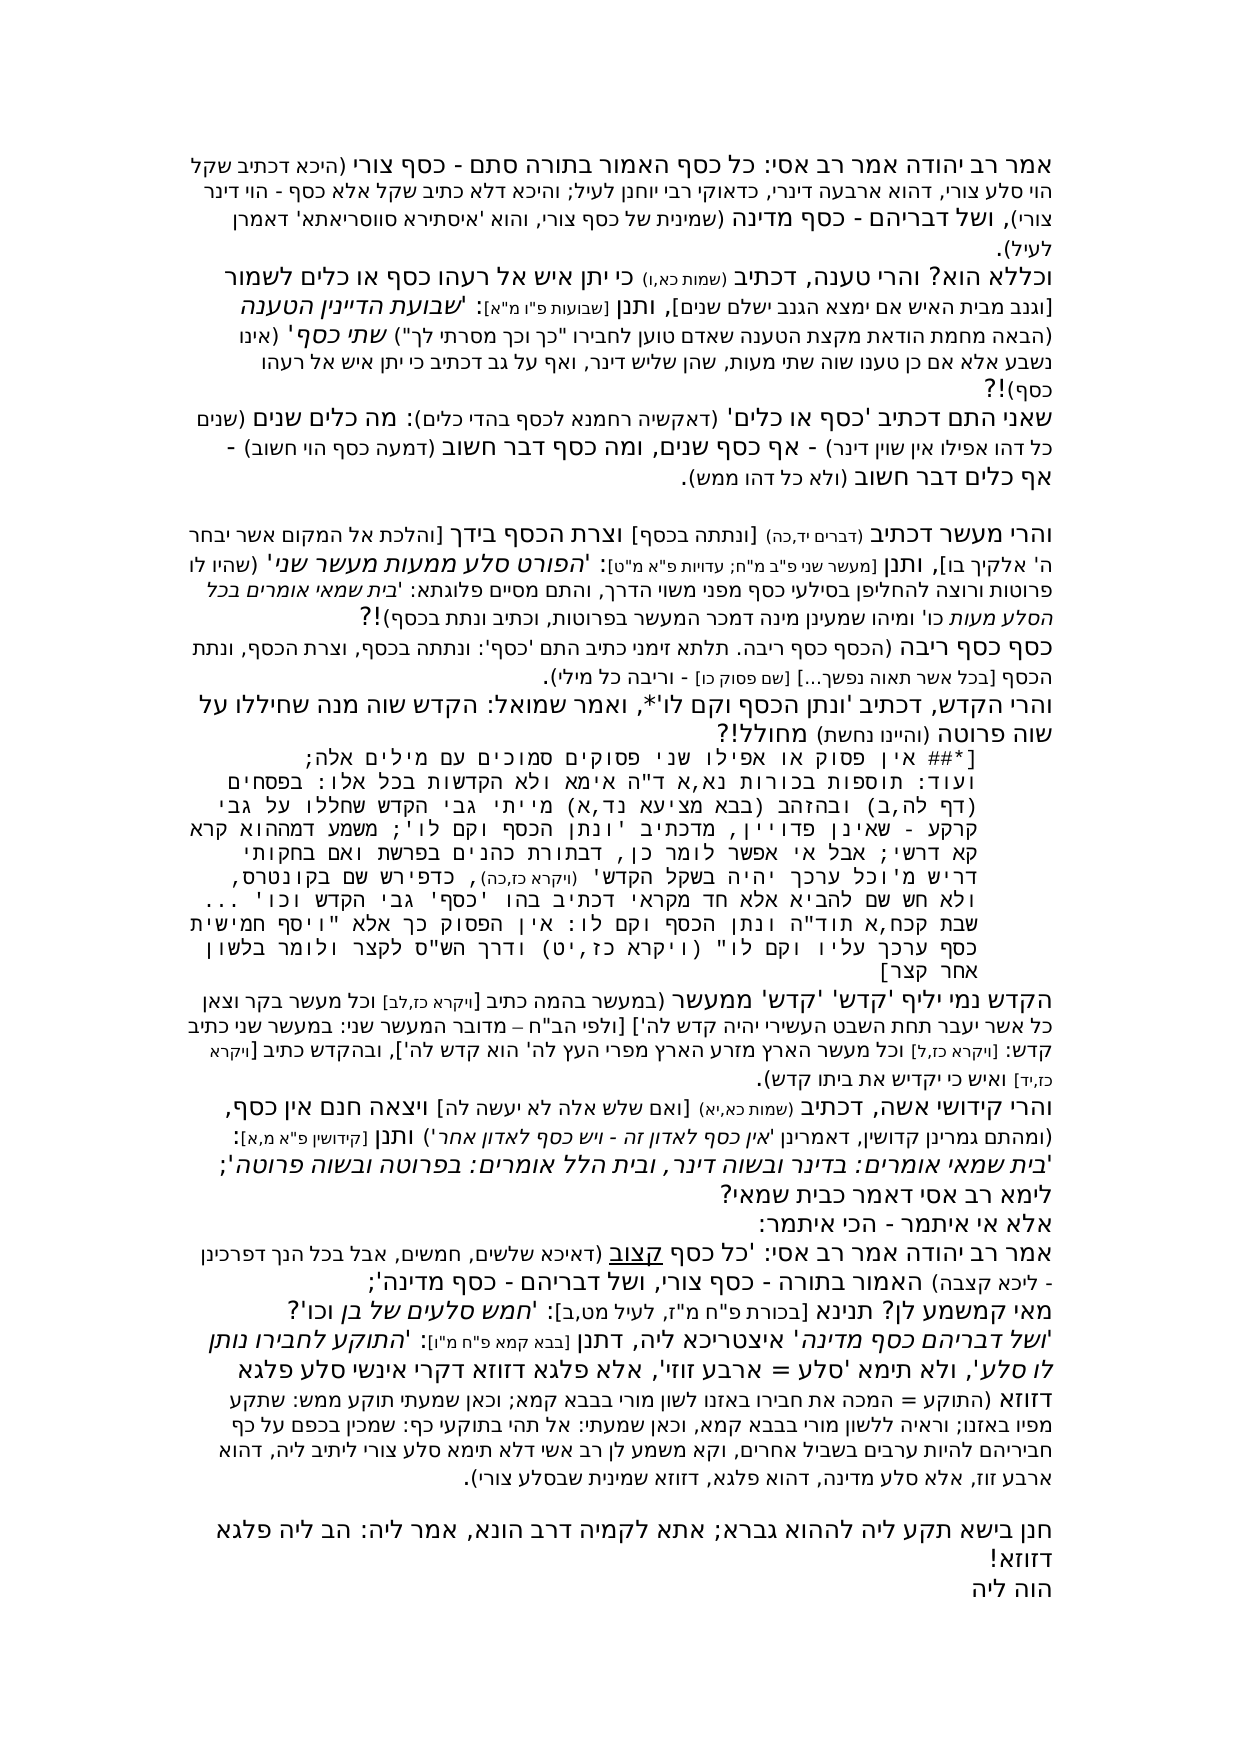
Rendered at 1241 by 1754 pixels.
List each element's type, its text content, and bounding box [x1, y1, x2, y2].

text שאני התם דכתיב 'כסף או כלים' (דאקשיה רחמנא לכסף בהדי כלים): מה כלים שנים (שנים כל דהו אפילו אין שוין דינר) - אף כסף שנים, ומה כסף דבר חשוב (דמעה כסף הוי חשוב) - אף כלים דבר חשוב (ולא כל דהו ממש). [187, 403, 1053, 491]
text כסף כסף ריבה (הכסף כסף ריבה. תלתא זימני כתיב התם 'כסף': ונתתה בכסף, וצרת הכסף, ונתת הכסף [בכל אשר תאוה נפשך...] [שם פסוק כו] - וריבה כל מילי). [187, 632, 1053, 690]
text ועוד: תוספות בכורות נא,א ד"ה אימא ולא הקדשות בכל אלו: בפסחים (דף לה,ב) ובהזהב (בבא מציעא נד,א) מייתי גבי הקדש שחללו על גבי קרקע - שאינן פדויין, מדכתיב 'ונתן הכסף וקם לו'; משמע דמההוא קרא קא דרשי; אבל אי אפשר לומר כן, דבתורת כהנים בפרשת ואם בחקותי דריש מ'וכל ערכך יהיה בשקל הקדש' (ויקרא כז,כה), כדפירש שם בקונטרס, ולא חש שם להביא אלא חד מקראי דכתיב בהו 'כסף' גבי הקדש וכו' ... [187, 772, 978, 914]
text [*## אין פסוק או אפילו שני פסוקים סמוכים עם מילים אלה; [187, 748, 978, 772]
text הוה ליה [187, 1574, 1053, 1603]
text והרי הקדש, דכתיב 'ונתן הכסף וקם לו'*, ואמר שמואל: הקדש שוה מנה שחיללו על שוה פרוטה (והיינו נחשת) מחולל!? [187, 690, 1053, 748]
text שבת קכח,א תוד"ה ונתן הכסף וקם לו: אין הפסוק כך אלא "ויסף חמישית כסף ערכך עליו וקם לו" (ויקרא כז,יט) ודרך הש"ס לקצר ולומר בלשון אחר קצר] [187, 914, 978, 985]
text מאי קמשמע לן? תנינא [בכורת פ"ח מ"ז, לעיל מט,ב]: 'חמש סלעים של בן וכו'? [187, 1297, 1053, 1326]
text אמר רב יהודה אמר רב אסי: כל כסף האמור בתורה סתם - כסף צורי (היכא דכתיב שקל הוי סלע צורי, דהוא ארבעה דינרי, כדאוקי רבי יוחנן לעיל; והיכא דלא כתיב שקל אלא כסף - הוי דינר צורי), ושל דבריהם - כסף מדינה (שמינית של כסף צורי, והוא 'איסתירא סווסריאתא' דאמרן לעיל). [187, 150, 1053, 262]
text והרי קידושי אשה, דכתיב (שמות כא,יא) [ואם שלש אלה לא יעשה לה] ויצאה חנם אין כסף, (ומהתם גמרינן קדושין, דאמרינן 'אין כסף לאדון זה - ויש כסף לאדון אחר') ותנן [קידושין פ"א מ,א]: 'בית שמאי אומרים: בדינר ובשוה דינר, ובית הלל אומרים: בפרוטה ובשוה פרוטה'; לימא רב אסי דאמר כבית שמאי? [187, 1092, 1053, 1209]
text הקדש נמי יליף 'קדש' 'קדש' ממעשר (במעשר בהמה כתיב [ויקרא כז,לב] וכל מעשר בקר וצאן כל אשר יעבר תחת השבט העשירי יהיה קדש לה'] [ולפי הב"ח – מדובר המעשר שני: במעשר שני כתיב קדש: [ויקרא כז,ל] וכל מעשר הארץ מזרע הארץ מפרי העץ לה' הוא קדש לה'], ובהקדש כתיב [ויקרא כז,יד] ואיש כי יקדיש את ביתו קדש). [187, 985, 1053, 1092]
text חנן בישא תקע ליה לההוא גברא; אתא לקמיה דרב הונא, אמר ליה: הב ליה פלגא דזוזא! [187, 1515, 1053, 1574]
text והרי מעשר דכתיב (דברים יד,כה) [ונתתה בכסף] וצרת הכסף בידך [והלכת אל המקום אשר יבחר ה' אלקיך בו], ותנן [מעשר שני פ"ב מ"ח; עדויות פ"א מ"ט]: 'הפורט סלע ממעות מעשר שני' (שהיו לו פרוטות ורוצה להחליפן בסילעי כסף מפני משוי הדרך, והתם מסיים פלוגתא: 'בית שמאי אומרים בכל הסלע מעות כו' ומיהו שמעינן מינה דמכר המעשר בפרוטות, וכתיב ונתת בכסף)!? [187, 520, 1053, 632]
text אמר רב יהודה אמר רב אסי: 'כל כסף קצוב (דאיכא שלשים, חמשים, אבל בכל הנך דפרכינן - ליכא קצבה) האמור בתורה - כסף צורי, ושל דבריהם - כסף מדינה'; [187, 1238, 1053, 1297]
text אלא אי איתמר - הכי איתמר: [187, 1209, 1053, 1238]
text וכללא הוא? והרי טענה, דכתיב (שמות כא,ו) כי יתן איש אל רעהו כסף או כלים לשמור [וגנב מבית האיש אם ימצא הגנב ישלם שנים], ותנן [שבועות פ"ו מ"א]: 'שבועת הדיינין הטענה (הבאה מחמת הודאת מקצת הטענה שאדם טוען לחבירו "כך וכך מסרתי לך") שתי כסף' (אינו נשבע אלא אם כן טענו שוה שתי מעות, שהן שליש דינר, ואף על גב דכתיב כי יתן איש אל רעהו כסף)!? [187, 262, 1053, 403]
text 'ושל דבריהם כסף מדינה' איצטריכא ליה, דתנן [בבא קמא פ"ח מ"ו]: 'התוקע לחבירו נותן לו סלע', ולא תימא 'סלע = ארבע זוזי', אלא פלגא דזוזא דקרי אינשי סלע פלגא דזוזא (התוקע = המכה את חבירו באזנו לשון מורי בבבא קמא; וכאן שמעתי תוקע ממש: שתקע מפיו באזנו; וראיה ללשון מורי בבבא קמא, וכאן שמעתי: אל תהי בתוקעי כף: שמכין בכפם על כף חביריהם להיות ערבים בשביל אחרים, וקא משמע לן רב אשי דלא תימא סלע צורי ליתיב ליה, דהוא ארבע זוז, אלא סלע מדינה, דהוא פלגא, דזוזא שמינית שבסלע צורי). [187, 1326, 1053, 1491]
